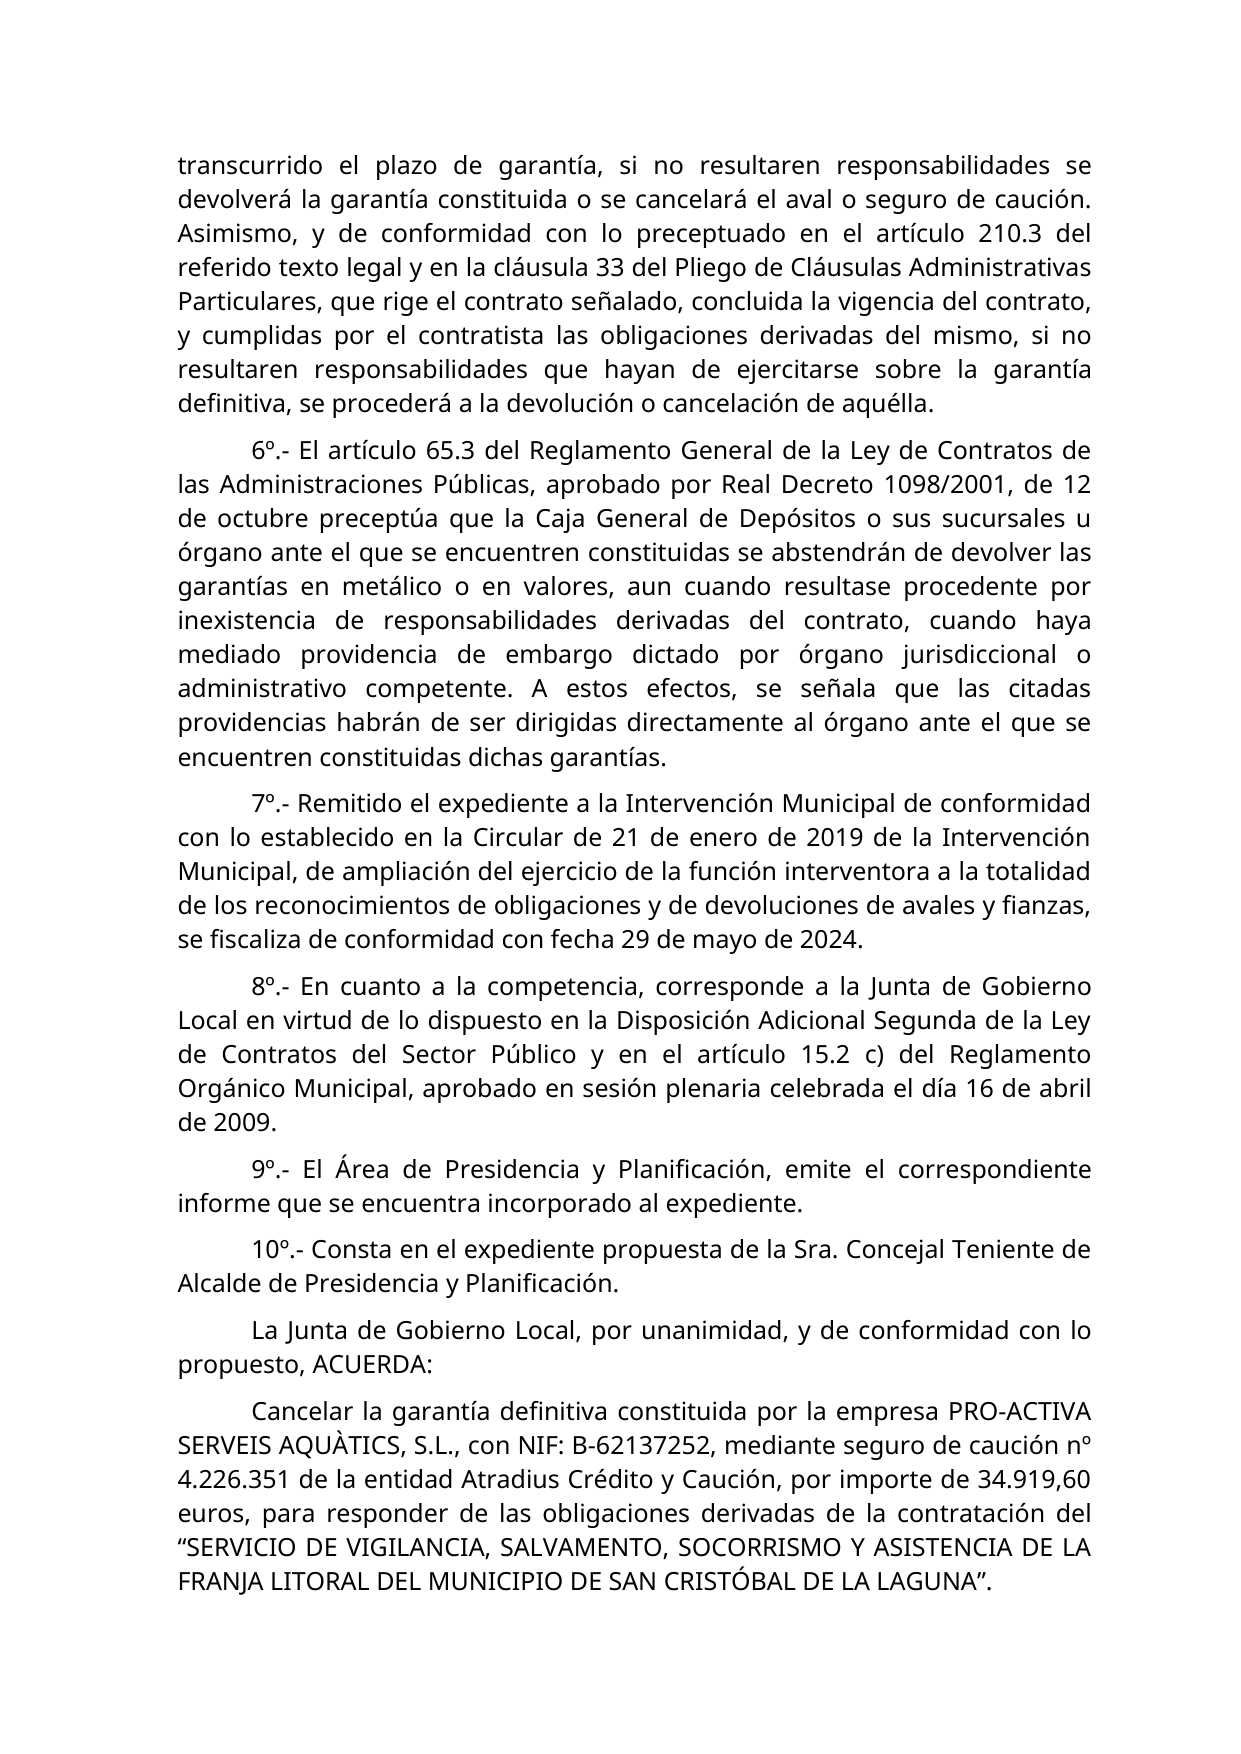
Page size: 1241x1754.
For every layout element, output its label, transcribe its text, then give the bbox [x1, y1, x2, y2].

text 9º.- El Área de Presidencia y Planificación, emite el correspondiente informe que se encuentra incorporado al expediente. [177, 1151, 1093, 1219]
text 8º.- En cuanto a la competencia, corresponde a la Junta de Gobierno Local en virtud de lo dispuesto en la Disposición Adicional Segunda de la Ley de Contratos del Sector Público y en el artículo 15.2 c) del Reglamento Orgánico Municipal, aprobado en sesión plenaria celebrada el día 16 de abril de 2009. [177, 968, 1093, 1139]
text 7º.- Remitido el expediente a la Intervención Municipal de conformidad con lo establecido en la Circular de 21 de enero de 2019 de la Intervención Municipal, de ampliación del ejercicio de la función interventora a la totalidad de los reconocimientos de obligaciones y de devoluciones de avales y fianzas, se fiscaliza de conformidad con fecha 29 de mayo de 2024. [177, 786, 1093, 956]
text 6º.- El artículo 65.3 del Reglamento General de la Ley de Contratos de las Administraciones Públicas, aprobado por Real Decreto 1098/2001, de 12 de octubre preceptúa que la Caja General de Depósitos o sus sucursales u órgano ante el que se encuentren constituidas se abstendrán de devolver las garantías en metálico o en valores, aun cuando resultase procedente por inexistencia de responsabilidades derivadas del contrato, cuando haya mediado providencia de embargo dictado por órgano jurisdiccional o administrativo competente. A estos efectos, se señala que las citadas providencias habrán de ser dirigidas directamente al órgano ante el que se encuentren constituidas dichas garantías. [177, 433, 1093, 773]
text La Junta de Gobierno Local, por unanimidad, y de conformidad con lo propuesto, ACUERDA: [177, 1313, 1093, 1381]
text Cancelar la garantía definitiva constituida por la empresa PRO-ACTIVA SERVEIS AQUÀTICS, S.L., con NIF: B-62137252, mediante seguro de caución nº 4.226.351 de la entidad Atradius Crédito y Caución, por importe de 34.919,60 euros, para responder de las obligaciones derivadas de la contratación del “SERVICIO DE VIGILANCIA, SALVAMENTO, SOCORRISMO Y ASISTENCIA DE LA FRANJA LITORAL DEL MUNICIPIO DE SAN CRISTÓBAL DE LA LAGUNA”. [177, 1393, 1093, 1598]
text 10º.- Consta en el expediente propuesta de la Sra. Concejal Teniente de Alcalde de Presidencia y Planificación. [177, 1232, 1093, 1300]
text transcurrido el plazo de garantía, si no resultaren responsabilidades se devolverá la garantía constituida o se cancelará el aval o seguro de caución. Asimismo, y de conformidad con lo preceptuado en el artículo 210.3 del referido texto legal y en la cláusula 33 del Pliego de Cláusulas Administrativas Particulares, que rige el contrato señalado, concluida la vigencia del contrato, y cumplidas por el contratista las obligaciones derivadas del mismo, si no resultaren responsabilidades que hayan de ejercitarse sobre la garantía definitiva, se procederá a la devolución o cancelación de aquélla. [177, 148, 1093, 420]
